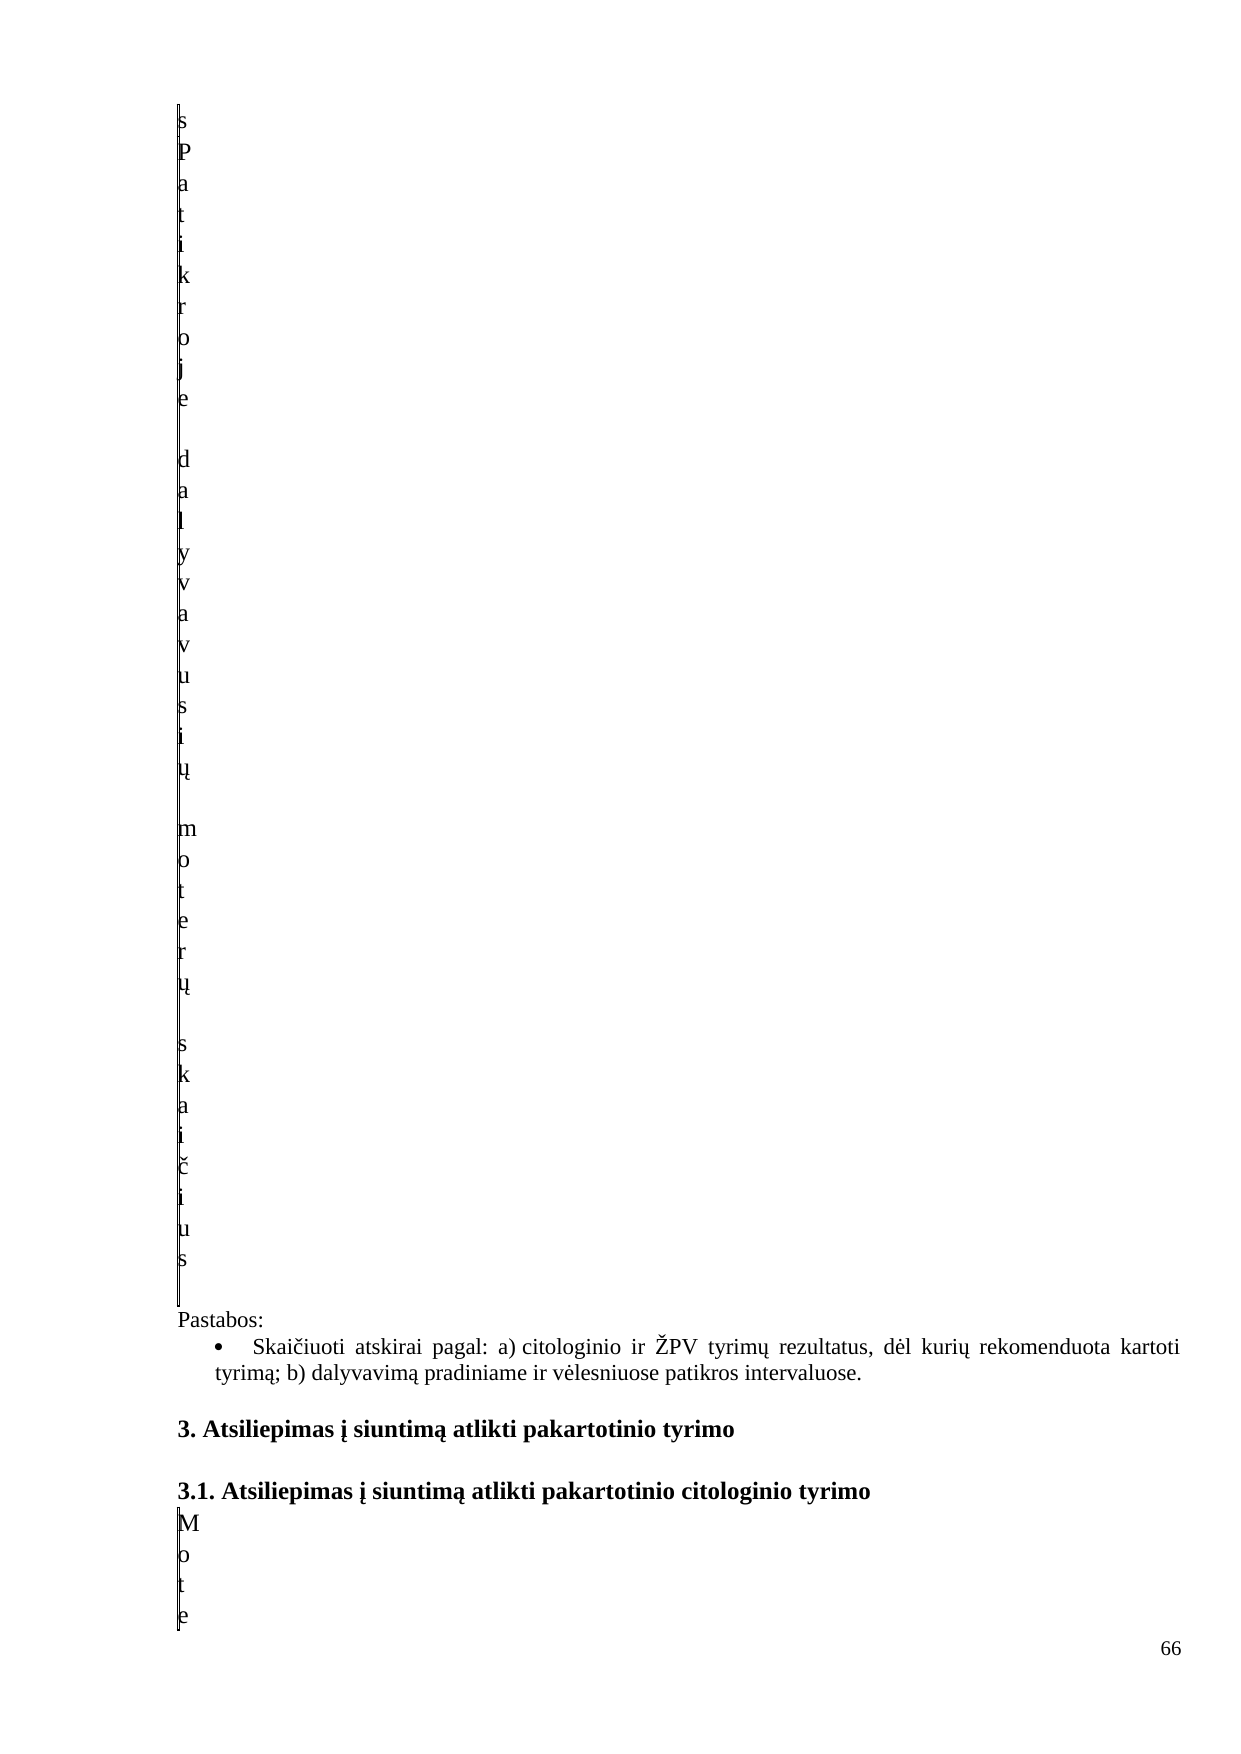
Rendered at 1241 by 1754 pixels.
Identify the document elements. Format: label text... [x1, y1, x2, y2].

text 3.1. Atsiliepimas į siuntimą atlikti pakartotinio citologinio tyrimo [177, 1476, 1181, 1504]
text Pastabos: [177, 1307, 1181, 1333]
text 3. Atsiliepimas į siuntimą atlikti pakartotinio tyrimo [177, 1414, 1181, 1443]
text  Skaičiuoti atskirai pagal: a) citologinio ir ŽPV tyrimų rezultatus, dėl kurių rekomenduota kartoti tyrimą; b) dalyvavimą pradiniame ir vėlesniuose patikros intervaluose. [215, 1333, 1181, 1386]
